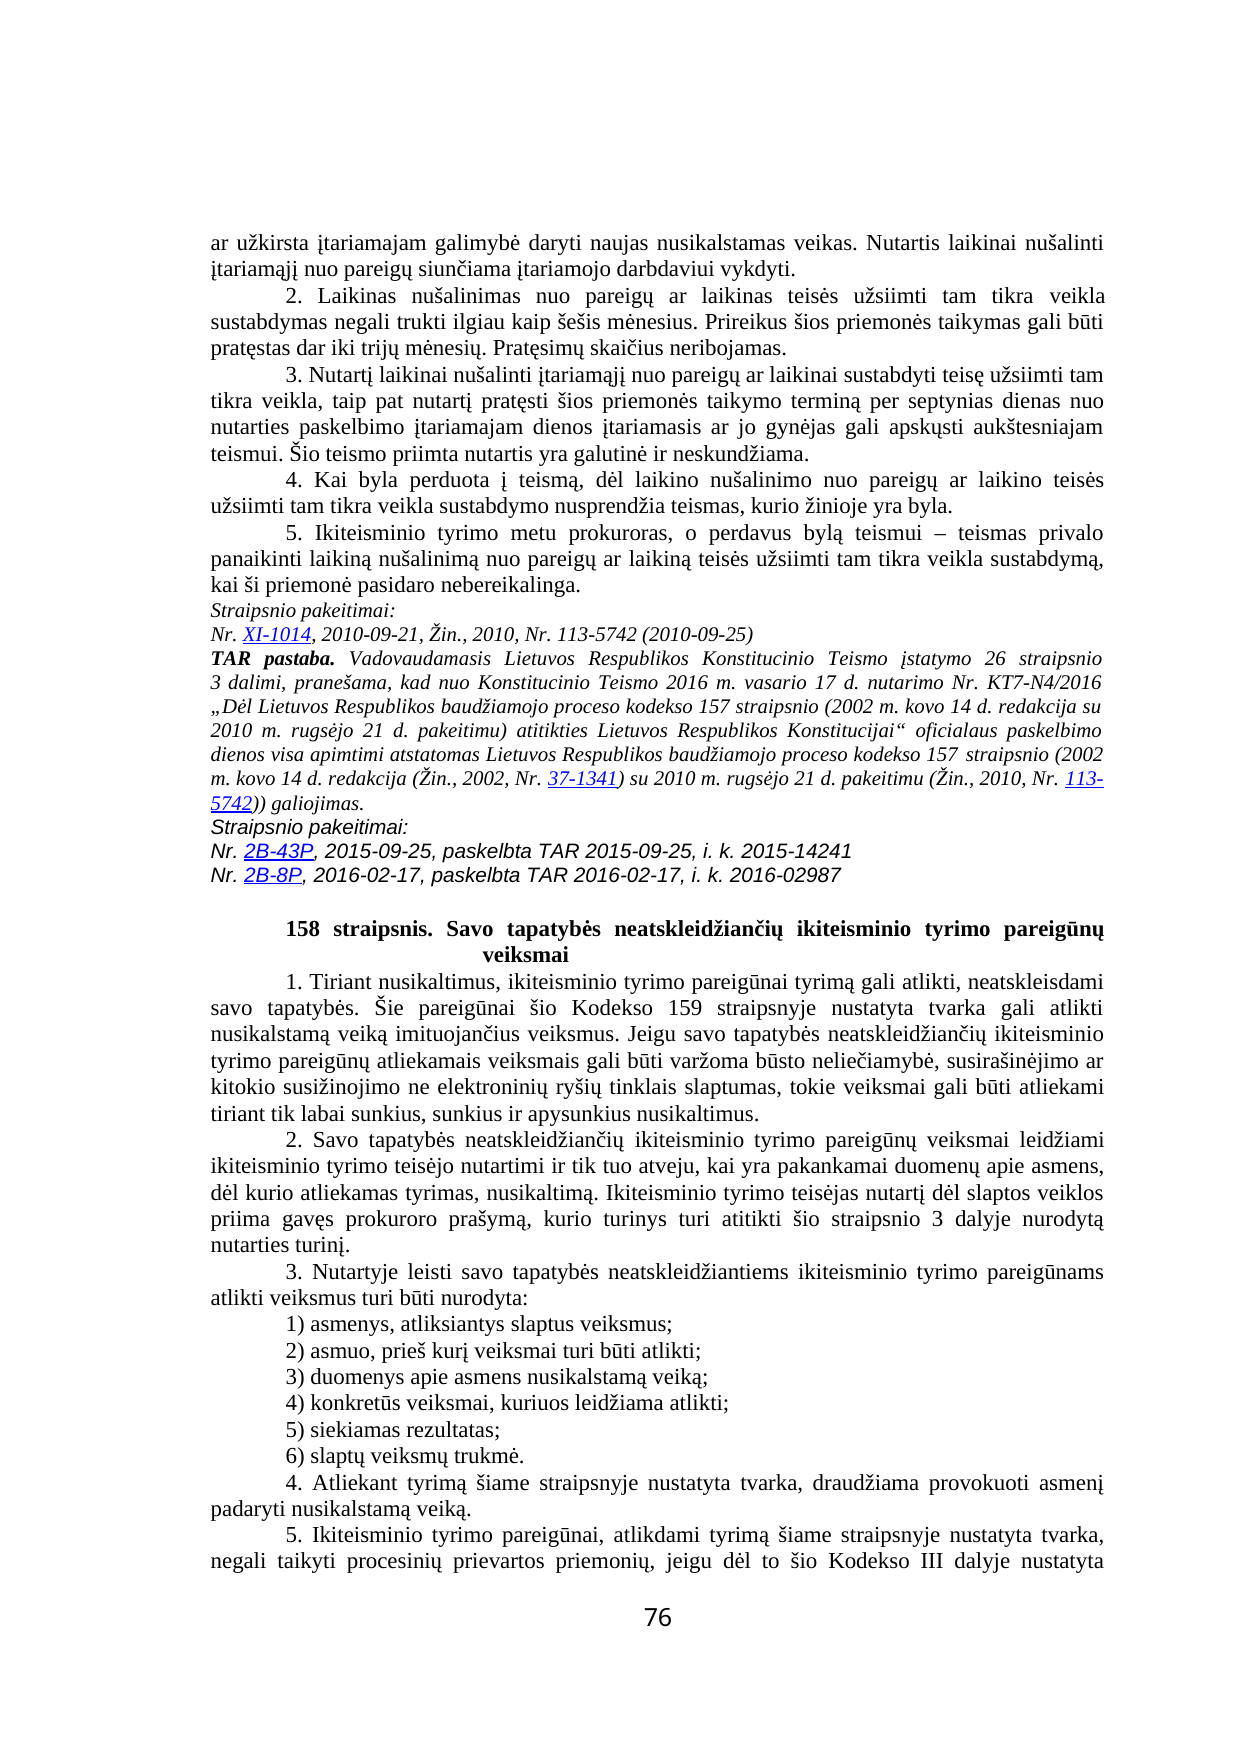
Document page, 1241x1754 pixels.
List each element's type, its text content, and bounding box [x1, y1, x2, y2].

text Straipsnio pakeitimai: [210, 814, 1105, 838]
text Nr. XI-1014, 2010-09-21, Žin., 2010, Nr. 113-5742 (2010-09-25) [210, 622, 1105, 646]
text 158 straipsnis. Savo tapatybės neatskleidžiančių ikiteisminio tyrimo pareigūnų veiksmai [285, 915, 1105, 968]
text Nr. 2B-43P, 2015-09-25, paskelbta TAR 2015-09-25, i. k. 2015-14241 [210, 838, 1105, 862]
text Straipsnio pakeitimai: [210, 598, 1105, 622]
text 5) siekiamas rezultatas; [210, 1416, 1105, 1442]
text 3. Nutartį laikinai nušalinti įtariamąjį nuo pareigų ar laikinai sustabdyti teisę užsiimti tam tikra veikla, taip pat nutartį pratęsti šios priemonės taikymo terminą per septynias dienas nuo nutarties paskelbimo įtariamajam dienos įtariamasis ar jo gynėjas gali apskųsti aukštesniajam teismui. Šio teismo priimta nutartis yra galutinė ir neskundžiama. [210, 361, 1105, 466]
text 5. Ikiteisminio tyrimo pareigūnai, atlikdami tyrimą šiame straipsnyje nustatyta tvarka, negali taikyti procesinių prievartos priemonių, jeigu dėl to šio Kodekso III dalyje nustatyta [210, 1521, 1105, 1574]
text 1) asmenys, atliksiantys slaptus veiksmus; [210, 1310, 1105, 1337]
text 5. Ikiteisminio tyrimo metu prokuroras, o perdavus bylą teismui – teismas privalo panaikinti laikiną nušalinimą nuo pareigų ar laikiną teisės užsiimti tam tikra veikla sustabdymą, kai ši priemonė pasidaro nebereikalinga. [210, 519, 1105, 598]
text 2. Laikinas nušalinimas nuo pareigų ar laikinas teisės užsiimti tam tikra veikla sustabdymas negali trukti ilgiau kaip šešis mėnesius. Prireikus šios priemonės taikymas gali būti pratęstas dar iki trijų mėnesių. Pratęsimų skaičius neribojamas. [210, 282, 1105, 361]
text 1. Tiriant nusikaltimus, ikiteisminio tyrimo pareigūnai tyrimą gali atlikti, neatskleisdami savo tapatybės. Šie pareigūnai šio Kodekso 159 straipsnyje nustatyta tvarka gali atlikti nusikalstamą veiką imituojančius veiksmus. Jeigu savo tapatybės neatskleidžiančių ikiteisminio tyrimo pareigūnų atliekamais veiksmais gali būti varžoma būsto neliečiamybė, susirašinėjimo ar kitokio susižinojimo ne elektroninių ryšių tinklais slaptumas, tokie veiksmai gali būti atliekami tiriant tik labai sunkius, sunkius ir apysunkius nusikaltimus. [210, 968, 1105, 1126]
text 4) konkretūs veiksmai, kuriuos leidžiama atlikti; [210, 1389, 1105, 1416]
text 4. Atliekant tyrimą šiame straipsnyje nustatyta tvarka, draudžiama provokuoti asmenį padaryti nusikalstamą veiką. [210, 1468, 1105, 1521]
text ar užkirsta įtariamajam galimybė daryti naujas nusikalstamas veikas. Nutartis laikinai nušalinti įtariamąjį nuo pareigų siunčiama įtariamojo darbdaviui vykdyti. [210, 229, 1105, 282]
text Nr. 2B-8P, 2016-02-17, paskelbta TAR 2016-02-17, i. k. 2016-02987 [210, 862, 1105, 886]
text 2. Savo tapatybės neatskleidžiančių ikiteisminio tyrimo pareigūnų veiksmai leidžiami ikiteisminio tyrimo teisėjo nutartimi ir tik tuo atveju, kai yra pakankamai duomenų apie asmens, dėl kurio atliekamas tyrimas, nusikaltimą. Ikiteisminio tyrimo teisėjas nutartį dėl slaptos veiklos priima gavęs prokuroro prašymą, kurio turinys turi atitikti šio straipsnio 3 dalyje nurodytą nutarties turinį. [210, 1126, 1105, 1258]
text 6) slaptų veiksmų trukmė. [210, 1442, 1105, 1468]
text 3. Nutartyje leisti savo tapatybės neatskleidžiantiems ikiteisminio tyrimo pareigūnams atlikti veiksmus turi būti nurodyta: [210, 1258, 1105, 1310]
text 4. Kai byla perduota į teismą, dėl laikino nušalinimo nuo pareigų ar laikino teisės užsiimti tam tikra veikla sustabdymo nusprendžia teismas, kurio žinioje yra byla. [210, 466, 1105, 519]
text 3) duomenys apie asmens nusikalstamą veiką; [210, 1363, 1105, 1389]
text TAR pastaba. Vadovaudamasis Lietuvos Respublikos Konstitucinio Teismo įstatymo 26 straipsnio 3 dalimi, pranešama, kad nuo Konstitucinio Teismo 2016 m. vasario 17 d. nutarimo Nr. KT7-N4/2016 „Dėl Lietuvos Respublikos baudžiamojo proceso kodekso 157 straipsnio (2002 m. kovo 14 d. redakcija su 2010 m. rugsėjo 21 d. pakeitimu) atitikties Lietuvos Respublikos Konstitucijai“ oficialaus paskelbimo dienos visa apimtimi atstatomas Lietuvos Respublikos baudžiamojo proceso kodekso 157 straipsnio (2002 m. kovo 14 d. redakcija (Žin., 2002, Nr. 37-1341) su 2010 m. rugsėjo 21 d. pakeitimu (Žin., 2010, Nr. 113-5742)) galiojimas. [210, 646, 1105, 814]
text 2) asmuo, prieš kurį veiksmai turi būti atlikti; [210, 1337, 1105, 1363]
